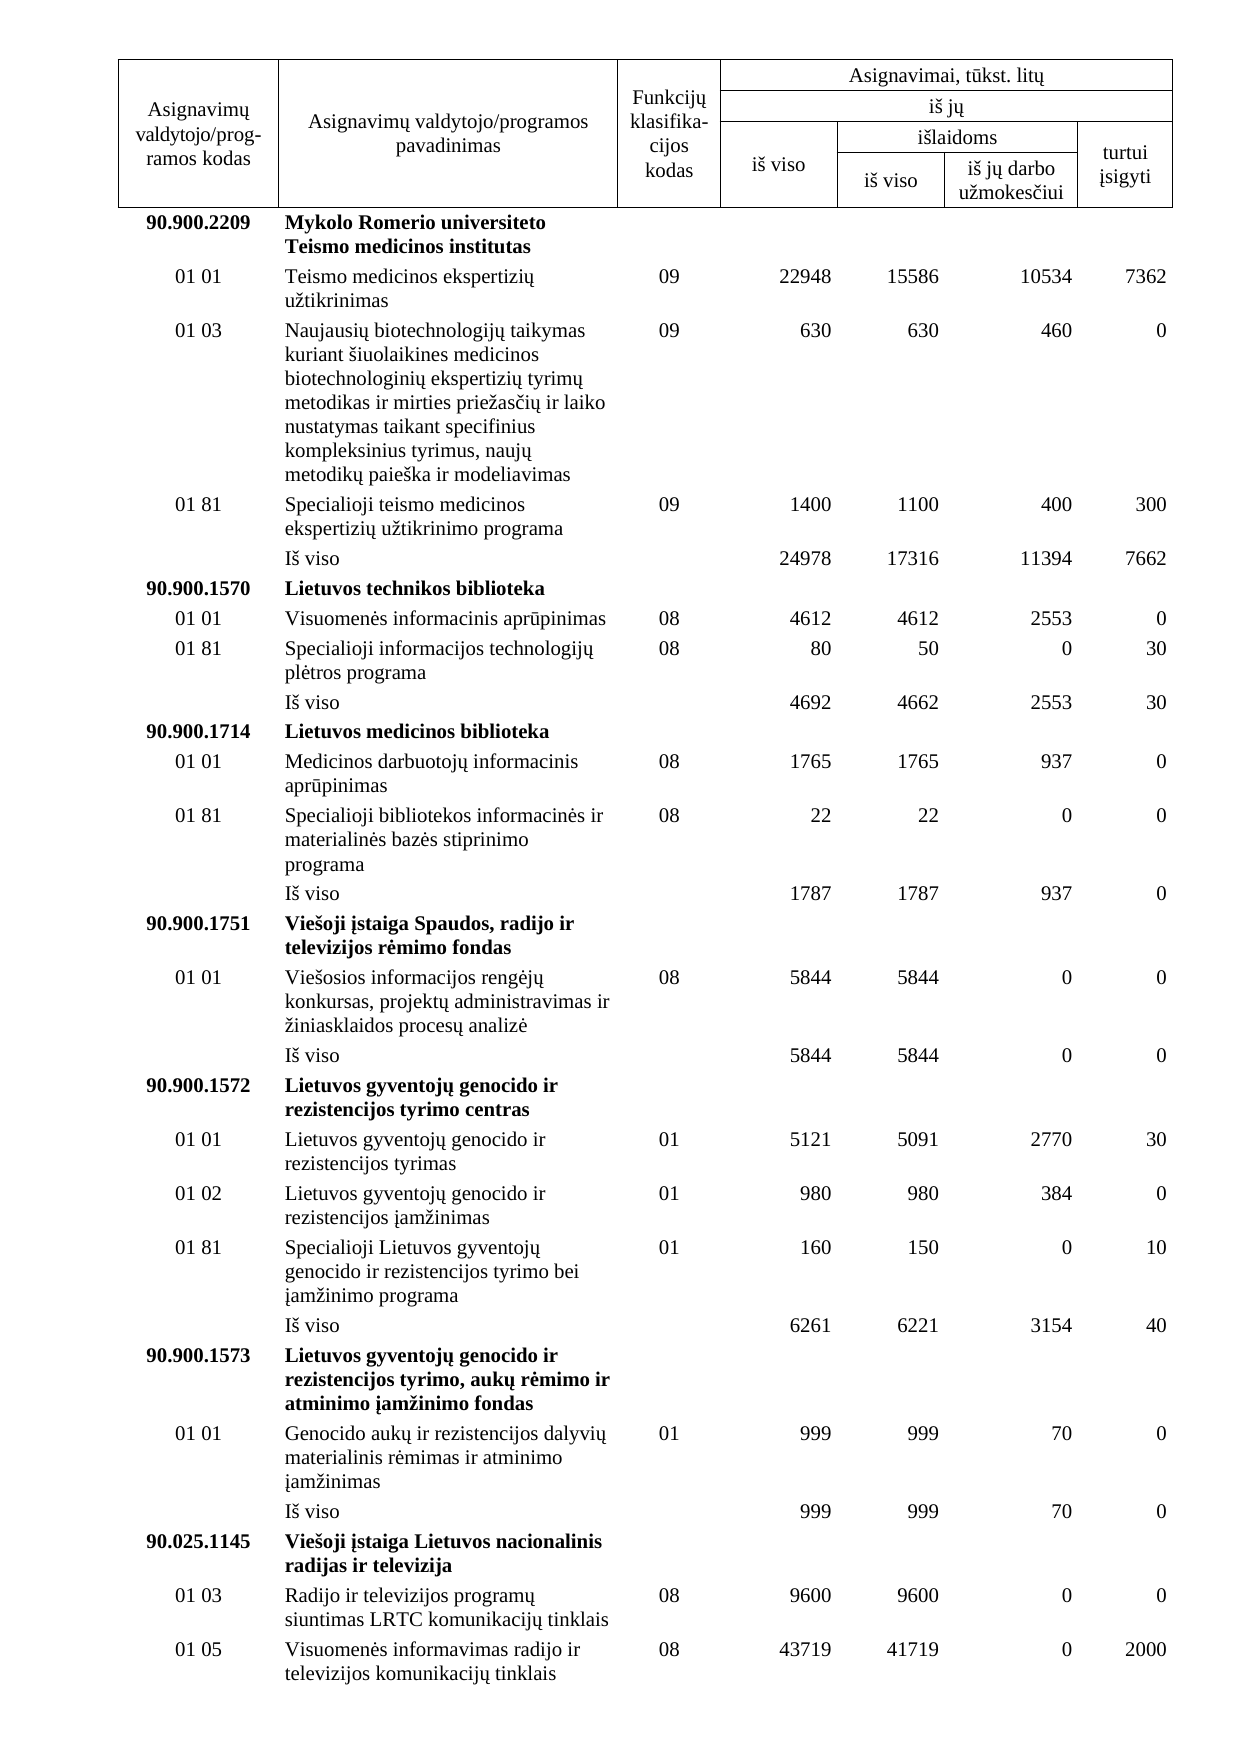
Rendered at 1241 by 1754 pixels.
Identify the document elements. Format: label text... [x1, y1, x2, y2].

table_cell 01 01 [118, 1418, 278, 1496]
table_cell 0 [945, 962, 1078, 1040]
table_cell [118, 1310, 278, 1340]
table_cell 08 [618, 746, 720, 800]
table_cell 90.900.2209 [118, 208, 278, 261]
table_cell Lietuvos gyventojų genocido ir rezistencijos įamžinimas [279, 1178, 618, 1232]
table_cell 5844 [720, 1040, 837, 1070]
table_cell Viešosios informacijos rengėjų konkursas, projektų administravimas ir žiniasklaidos procesų analizė [279, 962, 618, 1040]
table_cell 630 [837, 315, 944, 489]
table_cell 4612 [837, 603, 944, 633]
table_cell 1787 [720, 879, 837, 908]
table_cell 300 [1078, 489, 1172, 543]
table_cell [945, 573, 1078, 603]
table_cell [837, 1526, 944, 1580]
table_cell 10 [1078, 1232, 1172, 1310]
table_cell 17316 [837, 543, 944, 573]
table_cell 0 [945, 1232, 1078, 1310]
table_cell [118, 543, 278, 573]
table_cell [720, 1070, 837, 1124]
table_cell 0 [945, 800, 1078, 878]
table_cell 09 [618, 315, 720, 489]
table_cell Viešoji įstaiga Spaudos, radijo ir televizijos rėmimo fondas [279, 908, 618, 962]
table_cell [945, 1526, 1078, 1580]
table_cell 08 [618, 800, 720, 878]
table_cell [618, 1340, 720, 1418]
table_cell 01 01 [118, 746, 278, 800]
table_cell 01 02 [118, 1178, 278, 1232]
table_cell [1078, 1070, 1172, 1124]
table_cell 01 81 [118, 489, 278, 543]
table_cell 384 [945, 1178, 1078, 1232]
table_header Asignavimai, tūkst. litų [721, 60, 1172, 90]
table_cell 90.900.1570 [118, 573, 278, 603]
table_cell 2000 [1078, 1634, 1172, 1688]
table_cell 01 03 [118, 315, 278, 489]
table_cell 999 [837, 1418, 944, 1496]
table_cell 1400 [720, 489, 837, 543]
table_cell [720, 1340, 837, 1418]
table_cell 08 [618, 633, 720, 687]
table_cell 70 [945, 1496, 1078, 1526]
table_cell 08 [618, 1634, 720, 1688]
table_cell 43719 [720, 1634, 837, 1688]
table_cell Lietuvos technikos biblioteka [279, 573, 618, 603]
table_cell 2553 [945, 687, 1078, 717]
table_cell [837, 908, 944, 962]
table_cell 400 [945, 489, 1078, 543]
table_cell Specialioji Lietuvos gyventojų genocido ir rezistencijos tyrimo bei įamžinimo programa [279, 1232, 618, 1310]
table_cell [720, 573, 837, 603]
table_cell [118, 879, 278, 908]
table_cell [118, 687, 278, 717]
table_cell 01 81 [118, 800, 278, 878]
table_cell 0 [1078, 1496, 1172, 1526]
table_cell 01 01 [118, 1124, 278, 1178]
table_cell [1078, 1340, 1172, 1418]
table_cell [945, 717, 1078, 746]
table_cell 1765 [837, 746, 944, 800]
table_cell 41719 [837, 1634, 944, 1688]
table_cell Visuomenės informacinis aprūpinimas [279, 603, 618, 633]
table_cell 1787 [837, 879, 944, 908]
table_cell 50 [837, 633, 944, 687]
table_cell 160 [720, 1232, 837, 1310]
table_cell [618, 573, 720, 603]
table_cell [618, 1040, 720, 1070]
table_cell [1078, 1526, 1172, 1580]
table_cell 30 [1078, 633, 1172, 687]
table_cell Visuomenės informavimas radijo ir televizijos komunikacijų tinklais [279, 1634, 618, 1688]
table_cell 4662 [837, 687, 944, 717]
table_cell [618, 1070, 720, 1124]
table_cell 980 [837, 1178, 944, 1232]
table_cell [1078, 208, 1172, 261]
table_cell 0 [945, 1040, 1078, 1070]
table_cell Mykolo Romerio universiteto Teismo medicinos institutas [279, 208, 618, 261]
table_cell 01 [618, 1124, 720, 1178]
table_cell 1765 [720, 746, 837, 800]
table_cell 90.900.1714 [118, 717, 278, 746]
table_cell 980 [720, 1178, 837, 1232]
table_cell [618, 908, 720, 962]
table_cell 01 [618, 1418, 720, 1496]
table_cell 1100 [837, 489, 944, 543]
table_cell 0 [1078, 746, 1172, 800]
table_cell 999 [720, 1496, 837, 1526]
table_cell 15586 [837, 261, 944, 315]
table_cell 70 [945, 1418, 1078, 1496]
table_cell 9600 [837, 1580, 944, 1634]
table_cell 90.900.1751 [118, 908, 278, 962]
table_cell Genocido aukų ir rezistencijos dalyvių materialinis rėmimas ir atminimo įamžinimas [279, 1418, 618, 1496]
table_cell 2770 [945, 1124, 1078, 1178]
table_cell 7362 [1078, 261, 1172, 315]
table_cell 09 [618, 489, 720, 543]
table_cell [618, 1310, 720, 1340]
table_cell [837, 573, 944, 603]
table_cell 01 [618, 1178, 720, 1232]
table_cell 5844 [720, 962, 837, 1040]
table_cell 01 01 [118, 962, 278, 1040]
table_cell 90.025.1145 [118, 1526, 278, 1580]
table_cell [618, 687, 720, 717]
table_cell 01 01 [118, 261, 278, 315]
table_cell išlaidoms [838, 122, 1077, 152]
table_cell [945, 1070, 1078, 1124]
table_cell [837, 1340, 944, 1418]
table_cell Iš viso [279, 1310, 618, 1340]
table_cell 2553 [945, 603, 1078, 633]
table_cell [618, 1496, 720, 1526]
table_cell Medicinos darbuotojų informacinis aprūpinimas [279, 746, 618, 800]
table_cell 01 81 [118, 633, 278, 687]
table_cell 0 [1078, 603, 1172, 633]
table_cell Iš viso [279, 687, 618, 717]
table_cell 999 [720, 1418, 837, 1496]
table_header Asignavimų valdytojo/prog-ramos kodas [119, 60, 278, 207]
table_cell [618, 1526, 720, 1580]
table_cell 01 05 [118, 1634, 278, 1688]
table_cell 0 [1078, 1178, 1172, 1232]
table_cell [720, 717, 837, 746]
table_cell 0 [945, 1634, 1078, 1688]
table_cell 937 [945, 879, 1078, 908]
table_cell 09 [618, 261, 720, 315]
table_cell 22 [720, 800, 837, 878]
table_cell [618, 208, 720, 261]
table_cell Iš viso [279, 1040, 618, 1070]
table_cell Iš viso [279, 543, 618, 573]
table_cell 0 [1078, 800, 1172, 878]
table_cell [118, 1040, 278, 1070]
table_cell 4612 [720, 603, 837, 633]
table_cell 24978 [720, 543, 837, 573]
table_cell Lietuvos gyventojų genocido ir rezistencijos tyrimo centras [279, 1070, 618, 1124]
table_cell [1078, 573, 1172, 603]
table_cell 5091 [837, 1124, 944, 1178]
table_cell 6221 [837, 1310, 944, 1340]
table_cell [837, 208, 944, 261]
table_cell 937 [945, 746, 1078, 800]
table_cell Specialioji bibliotekos informacinės ir materialinės bazės stiprinimo programa [279, 800, 618, 878]
table_cell Specialioji teismo medicinos ekspertizių užtikrinimo programa [279, 489, 618, 543]
table_cell 4692 [720, 687, 837, 717]
table_cell Iš viso [279, 879, 618, 908]
table_header Asignavimų valdytojo/programos pavadinimas [279, 60, 617, 207]
table_cell 6261 [720, 1310, 837, 1340]
table_cell 10534 [945, 261, 1078, 315]
table_cell [720, 1526, 837, 1580]
table_cell 0 [1078, 1418, 1172, 1496]
table_cell [945, 1340, 1078, 1418]
table_cell 0 [1078, 879, 1172, 908]
table_cell [837, 1070, 944, 1124]
table_cell [837, 717, 944, 746]
table_header Funkcijų klasifika-cijos kodas [618, 60, 720, 207]
table_cell Viešoji įstaiga Lietuvos nacionalinis radijas ir televizija [279, 1526, 618, 1580]
table_cell Specialioji informacijos technologijų plėtros programa [279, 633, 618, 687]
table_cell 30 [1078, 687, 1172, 717]
table_cell [1078, 908, 1172, 962]
table_cell [618, 879, 720, 908]
table_cell 5844 [837, 962, 944, 1040]
table_cell iš viso [721, 122, 837, 207]
table_cell 5121 [720, 1124, 837, 1178]
table_cell 22948 [720, 261, 837, 315]
table_cell [618, 717, 720, 746]
table_cell 7662 [1078, 543, 1172, 573]
table_cell Iš viso [279, 1496, 618, 1526]
table_cell 08 [618, 1580, 720, 1634]
table_cell 9600 [720, 1580, 837, 1634]
table_cell 30 [1078, 1124, 1172, 1178]
table_cell 0 [1078, 1580, 1172, 1634]
table_cell 999 [837, 1496, 944, 1526]
table_cell [945, 908, 1078, 962]
table_cell 0 [945, 633, 1078, 687]
table_cell Radijo ir televizijos programų siuntimas LRTC komunikacijų tinklais [279, 1580, 618, 1634]
table_cell iš jų [721, 91, 1172, 121]
table_cell 0 [1078, 1040, 1172, 1070]
table_cell 0 [1078, 315, 1172, 489]
table_cell iš viso [838, 153, 944, 207]
table_cell [118, 1496, 278, 1526]
table_cell 08 [618, 603, 720, 633]
table_cell 5844 [837, 1040, 944, 1070]
table_cell [1078, 717, 1172, 746]
table_cell Lietuvos medicinos biblioteka [279, 717, 618, 746]
table_cell 01 03 [118, 1580, 278, 1634]
table_cell 01 81 [118, 1232, 278, 1310]
table_cell [618, 543, 720, 573]
table_cell 08 [618, 962, 720, 1040]
table_cell 40 [1078, 1310, 1172, 1340]
table_cell Teismo medicinos ekspertizių užtikrinimas [279, 261, 618, 315]
table_cell Lietuvos gyventojų genocido ir rezistencijos tyrimas [279, 1124, 618, 1178]
table_cell 0 [945, 1580, 1078, 1634]
table_cell iš jų darbo užmokesčiui [945, 153, 1077, 207]
table_cell Naujausių biotechnologijų taikymas kuriant šiuolaikines medicinos biotechnologinių ekspertizių tyrimų metodikas ir mirties priežasčių ir laiko nustatymas taikant specifinius kompleksinius tyrimus, naujų metodikų paieška ir modeliavimas [279, 315, 618, 489]
table_cell 80 [720, 633, 837, 687]
table_cell 0 [1078, 962, 1172, 1040]
table_cell 90.900.1573 [118, 1340, 278, 1418]
table_cell 90.900.1572 [118, 1070, 278, 1124]
table_cell 3154 [945, 1310, 1078, 1340]
table_cell 01 01 [118, 603, 278, 633]
table_cell [945, 208, 1078, 261]
table_cell 22 [837, 800, 944, 878]
table_cell 630 [720, 315, 837, 489]
table_cell [720, 908, 837, 962]
table_cell 01 [618, 1232, 720, 1310]
table_cell 460 [945, 315, 1078, 489]
table_cell 150 [837, 1232, 944, 1310]
table_cell Lietuvos gyventojų genocido ir rezistencijos tyrimo, aukų rėmimo ir atminimo įamžinimo fondas [279, 1340, 618, 1418]
table_cell [720, 208, 837, 261]
table_cell 11394 [945, 543, 1078, 573]
table_cell turtui įsigyti [1078, 122, 1172, 207]
